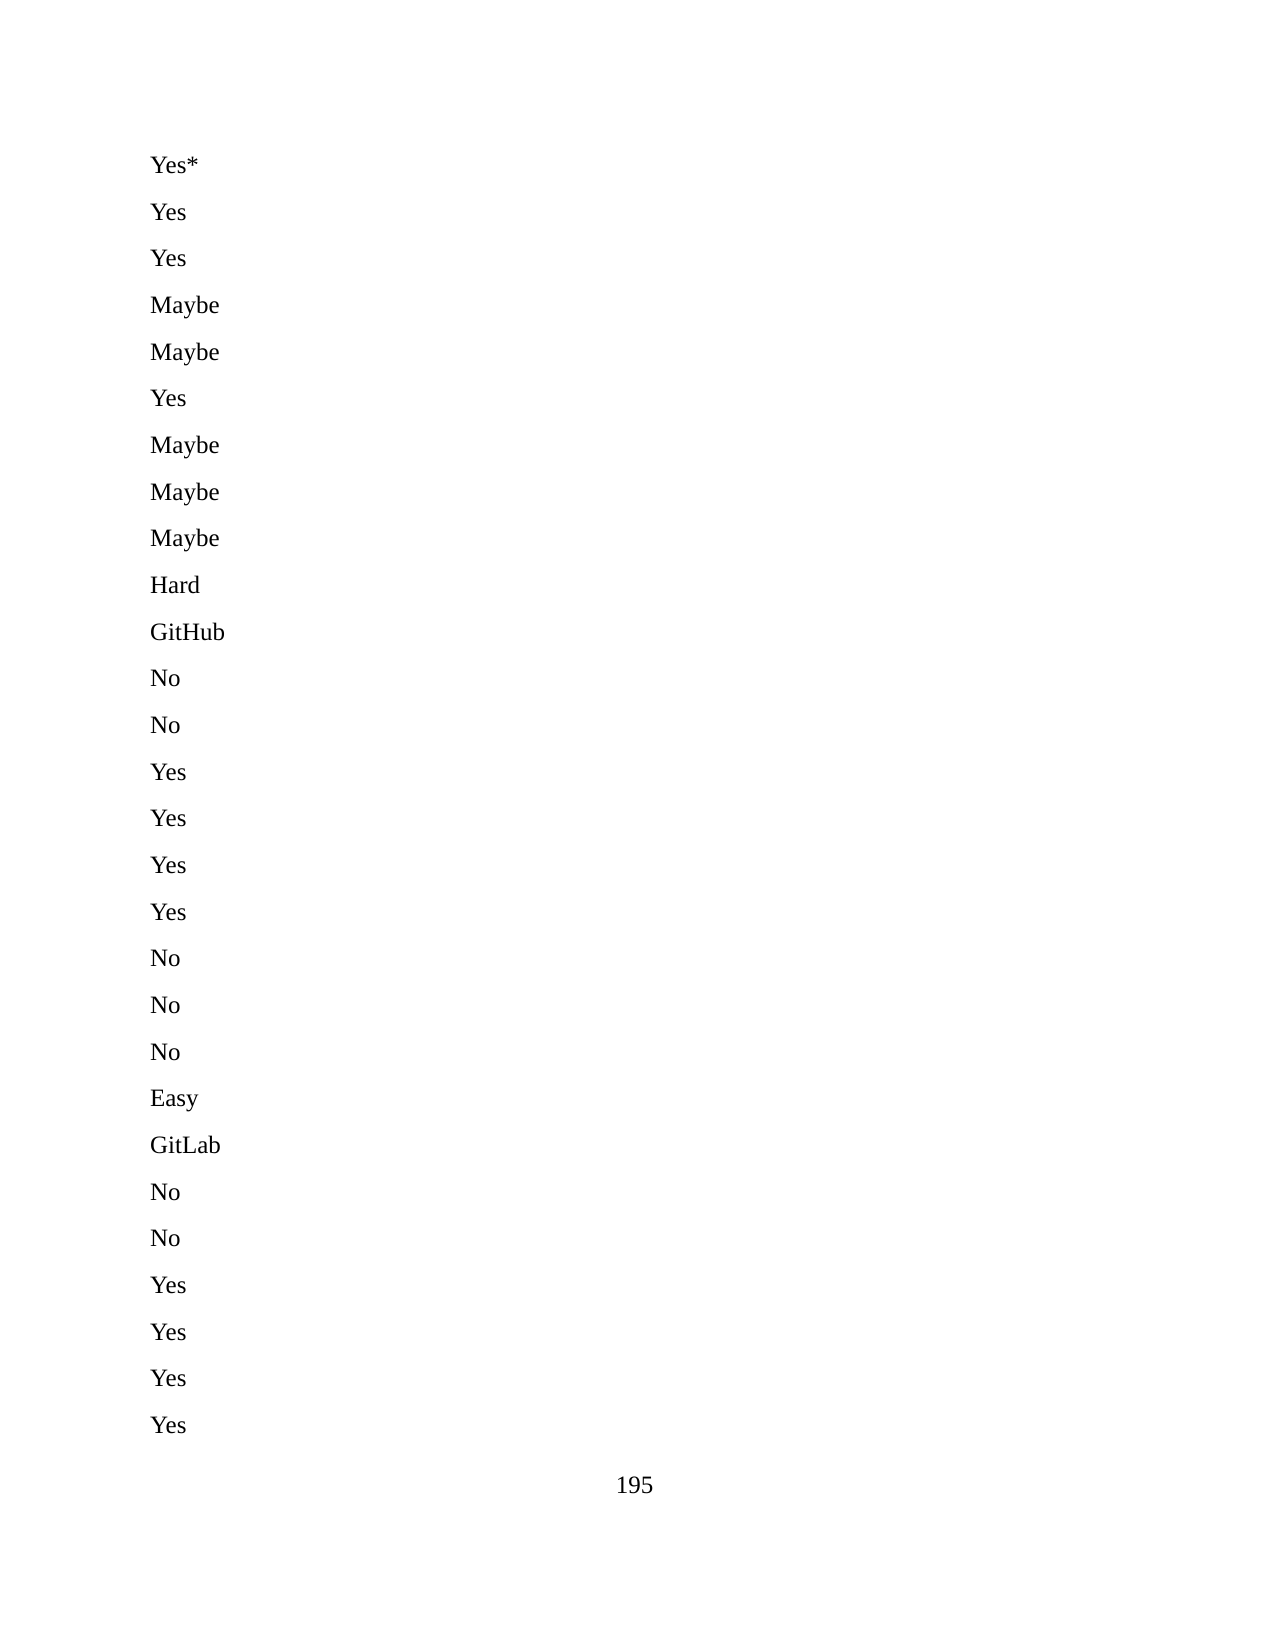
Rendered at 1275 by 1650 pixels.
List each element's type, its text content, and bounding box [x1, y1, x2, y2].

text Yes [150, 1410, 1125, 1439]
text Maybe [150, 523, 1125, 552]
text No [150, 1037, 1125, 1065]
text No [150, 1177, 1125, 1205]
text Yes [150, 1363, 1125, 1392]
text Yes [150, 897, 1125, 925]
text Maybe [150, 430, 1125, 459]
text GitHub [150, 617, 1125, 645]
text Easy [150, 1083, 1125, 1112]
text Yes* [150, 150, 1125, 179]
text Yes [150, 243, 1125, 272]
text Yes [150, 383, 1125, 412]
text Yes [150, 1317, 1125, 1345]
text Maybe [150, 477, 1125, 505]
text Yes [150, 1270, 1125, 1299]
text No [150, 990, 1125, 1019]
text No [150, 1223, 1125, 1252]
text Maybe [150, 290, 1125, 319]
text No [150, 943, 1125, 972]
text Hard [150, 570, 1125, 599]
text Yes [150, 803, 1125, 832]
text Yes [150, 197, 1125, 225]
text GitLab [150, 1130, 1125, 1159]
text No [150, 663, 1125, 692]
text Yes [150, 757, 1125, 785]
text Maybe [150, 337, 1125, 365]
text Yes [150, 850, 1125, 879]
text No [150, 710, 1125, 739]
